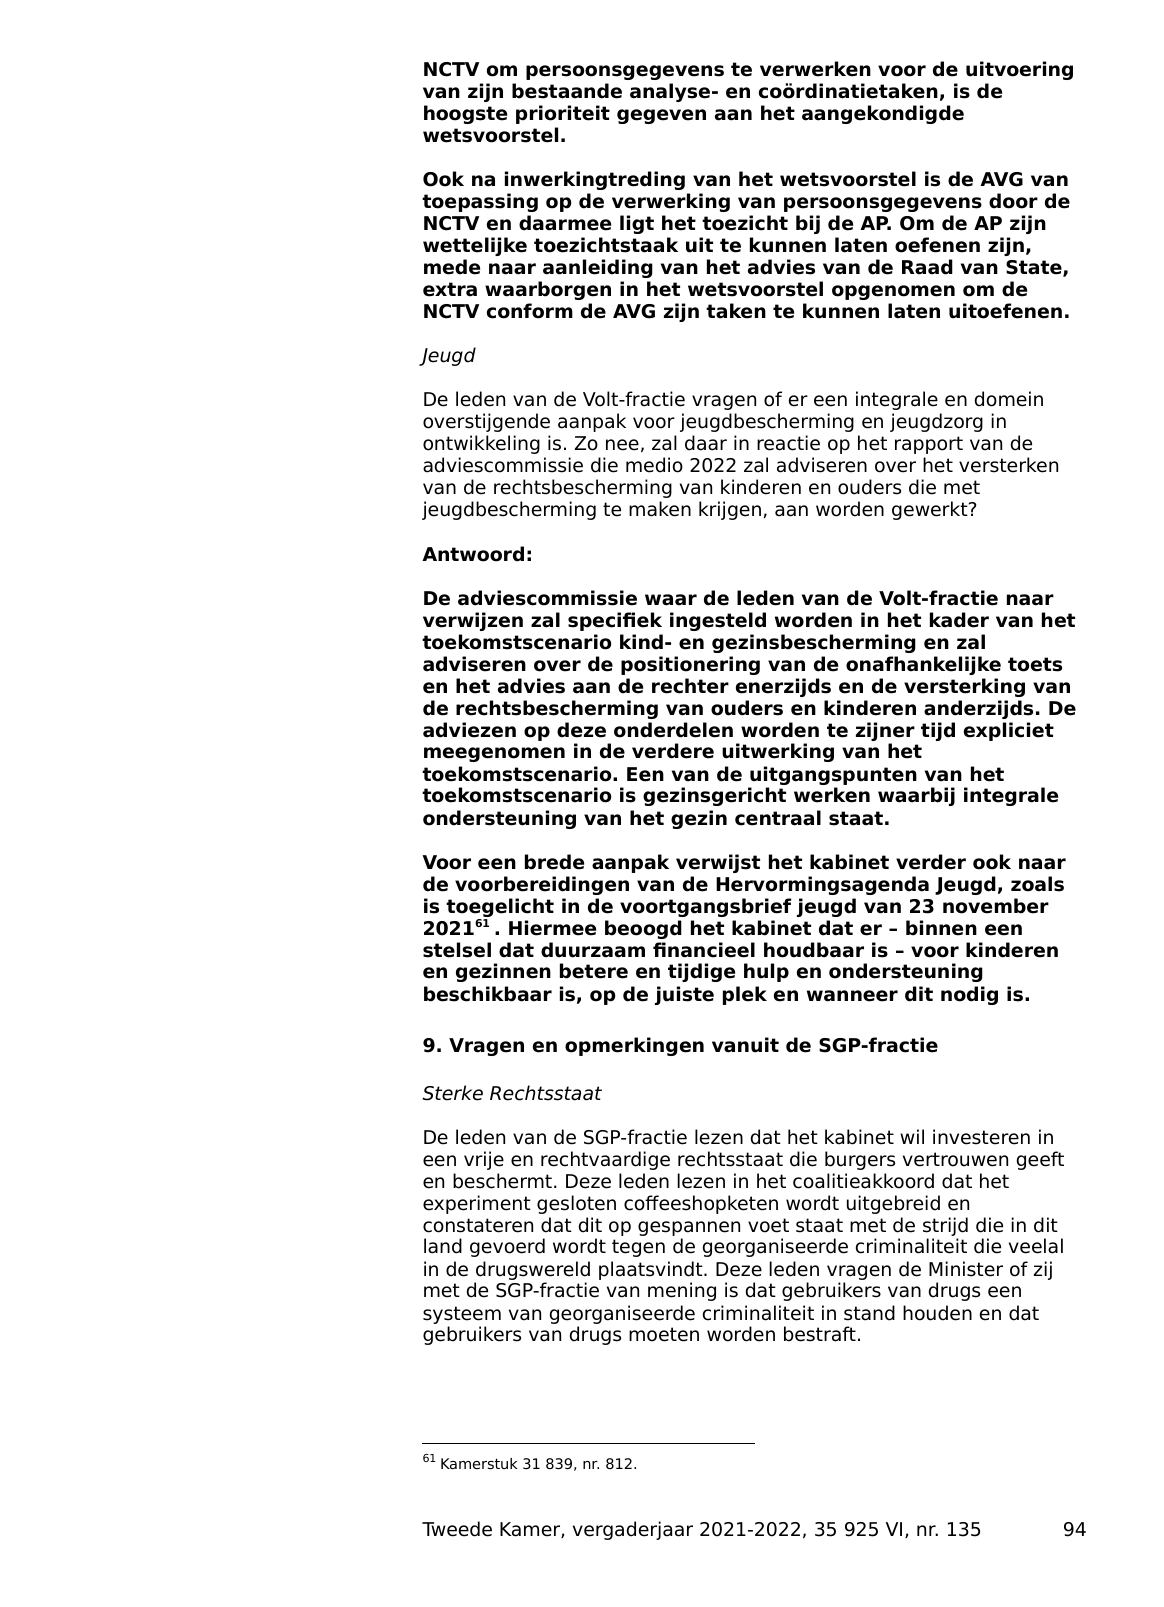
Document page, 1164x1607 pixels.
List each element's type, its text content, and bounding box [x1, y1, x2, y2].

text Voor een brede aanpak verwijst het kabinet verder ook naar de voorbereidingen van de Hervormingsagenda Jeugd, zoals is toegelicht in de voortgangsbrief jeugd van 23 november 2021. Hiermee beoogd het kabinet dat er – binnen een stelsel dat duurzaam financieel houdbaar is – voor kinderen en gezinnen betere en tijdige hulp en ondersteuning beschikbaar is, op de juiste plek en wanneer dit nodig is. [422, 852, 1087, 1005]
subtitle Sterke Rechtsstaat [422, 1082, 1087, 1104]
text De leden van de Volt-fractie vragen of er een integrale en domein overstijgende aanpak voor jeugdbescherming en jeugdzorg in ontwikkeling is. Zo nee, zal daar in reactie op het rapport van de adviescommissie die medio 2022 zal adviseren over het versterken van de rechtsbescherming van kinderen en ouders die met jeugdbescherming te maken krijgen, aan worden gewerkt? [422, 389, 1087, 521]
text De leden van de SGP-fractie lezen dat het kabinet wil investeren in een vrije en rechtvaardige rechtsstaat die burgers vertrouwen geeft en beschermt. Deze leden lezen in het coalitieakkoord dat het experiment gesloten coffeeshopketen wordt uitgebreid en constateren dat dit op gespannen voet staat met de strijd die in dit land gevoerd wordt tegen de georganiseerde criminaliteit die veelal in de drugswereld plaatsvindt. Deze leden vragen de Minister of zij met de SGP-fractie van mening is dat gebruikers van drugs een systeem van georganiseerde criminaliteit in stand houden en dat gebruikers van drugs moeten worden bestraft. [422, 1127, 1087, 1346]
text Kamerstuk 31 839, nr. 812. [422, 1452, 1087, 1474]
subtitle 9. Vragen en opmerkingen vanuit de SGP-fractie [422, 1035, 1087, 1057]
text Ook na inwerkingtreding van het wetsvoorstel is de AVG van toepassing op de verwerking van persoonsgegevens door de NCTV en daarmee ligt het toezicht bij de AP. Om de AP zijn wettelijke toezichtstaak uit te kunnen laten oefenen zijn, mede naar aanleiding van het advies van de Raad van State, extra waarborgen in het wetsvoorstel opgenomen om de NCTV conform de AVG zijn taken te kunnen laten uitoefenen. [422, 169, 1087, 323]
subtitle Antwoord: [422, 543, 1087, 565]
subtitle Jeugd [422, 345, 1087, 367]
text NCTV om persoonsgegevens te verwerken voor de uitvoering van zijn bestaande analyse- en coördinatietaken, is de hoogste prioriteit gegeven aan het aangekondigde wetsvoorstel. [422, 59, 1087, 147]
text De adviescommissie waar de leden van de Volt-fractie naar verwijzen zal specifiek ingesteld worden in het kader van het toekomstscenario kind- en gezinsbescherming en zal adviseren over de positionering van de onafhankelijke toets en het advies aan de rechter enerzijds en de versterking van de rechtsbescherming van ouders en kinderen anderzijds. De adviezen op deze onderdelen worden te zijner tijd expliciet meegenomen in de verdere uitwerking van het toekomstscenario. Een van de uitgangspunten van het toekomstscenario is gezinsgericht werken waarbij integrale ondersteuning van het gezin centraal staat. [422, 588, 1087, 829]
